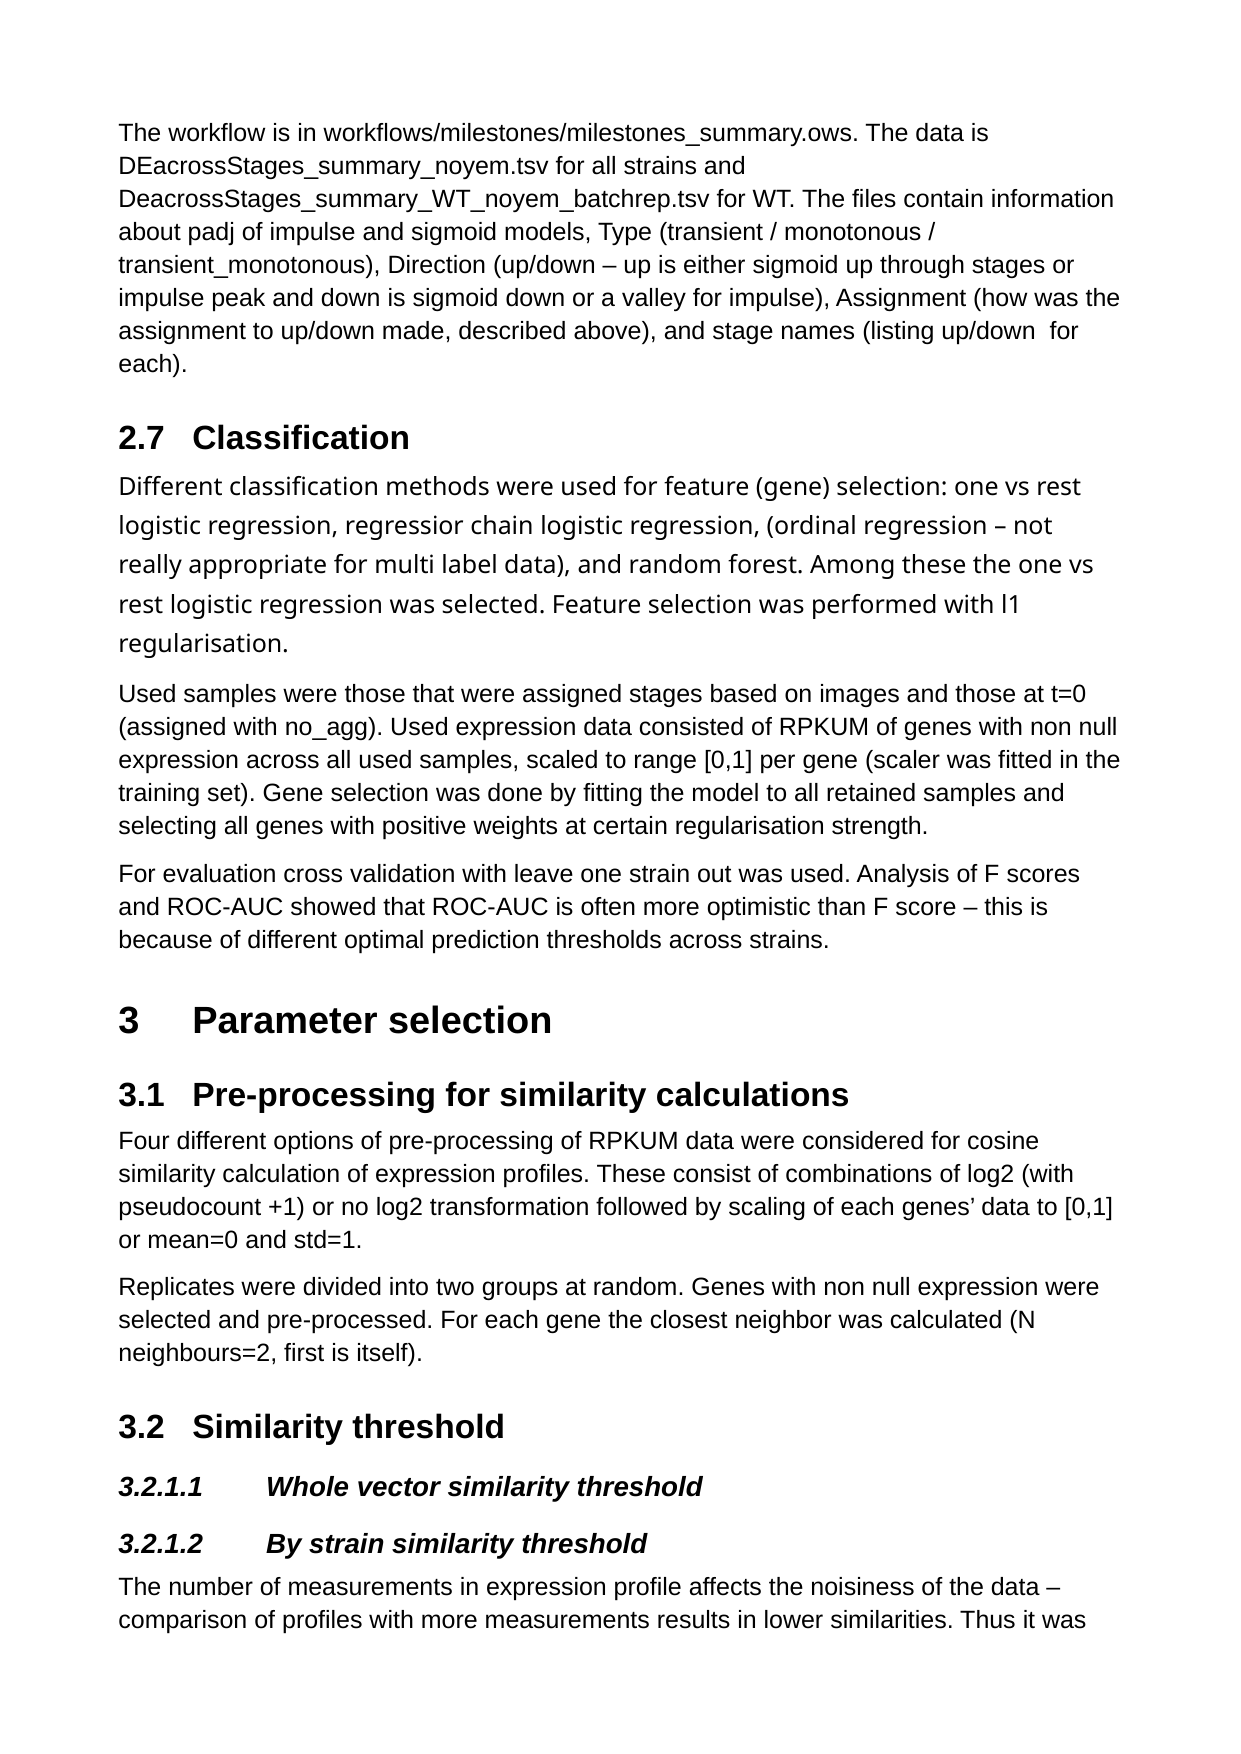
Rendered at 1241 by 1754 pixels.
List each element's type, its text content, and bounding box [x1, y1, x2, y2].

subtitle Similarity threshold [118, 1407, 1122, 1446]
subtitle Parameter selection [118, 998, 1122, 1041]
subtitle Pre-processing for similarity calculations [118, 1074, 1122, 1113]
text Used samples were those that were assigned stages based on images and those at t=0 (assigned with no_agg). Used expression data consisted of RPKUM of genes with non null expression across all used samples, scaled to range [0,1] per gene (scaler was fitted in the training set). Gene selection was done by fitting the model to all retained samples and selecting all genes with positive weights at certain regularisation strength. [118, 679, 1122, 840]
text The number of measurements in expression profile affects the noisiness of the data – comparison of profiles with more measurements results in lower similarities. Thus it was [118, 1572, 1122, 1633]
text The workflow is in workflows/milestones/milestones_summary.ows. The data is DEacrossStages_summary_noyem.tsv for all strains and DeacrossStages_summary_WT_noyem_batchrep.tsv for WT. The files contain information about padj of impulse and sigmoid models, Type (transient / monotonous / transient_monotonous), Direction (up/down – up is either sigmoid up through stages or impulse peak and down is sigmoid down or a valley for impulse), Assignment (how was the assignment to up/down made, described above), and stage names (listing up/down for each). [118, 118, 1122, 378]
subtitle Whole vector similarity threshold [118, 1471, 1122, 1502]
text For evaluation cross validation with leave one strain out was used. Analysis of F scores and ROC-AUC showed that ROC-AUC is often more optimistic than F score – this is because of different optimal prediction thresholds across strains. [118, 859, 1122, 954]
subtitle Classification [118, 418, 1122, 456]
text Four different options of pre-processing of RPKUM data were considered for cosine similarity calculation of expression profiles. These consist of combinations of log2 (with pseudocount +1) or no log2 transformation followed by scaling of each genes’ data to [0,1] or mean=0 and std=1. [118, 1126, 1122, 1253]
text Different classification methods were used for feature (gene) selection: one vs rest logistic regression, regressior chain logistic regression, (ordinal regression – not really appropriate for multi label data), and random forest. Among these the one vs rest logistic regression was selected. Feature selection was performed with l1 regularisation. [118, 469, 1122, 659]
subtitle By strain similarity threshold [118, 1527, 1122, 1559]
text Replicates were divided into two groups at random. Genes with non null expression were selected and pre-processed. For each gene the closest neighbor was calculated (N neighbours=2, first is itself). [118, 1272, 1122, 1367]
